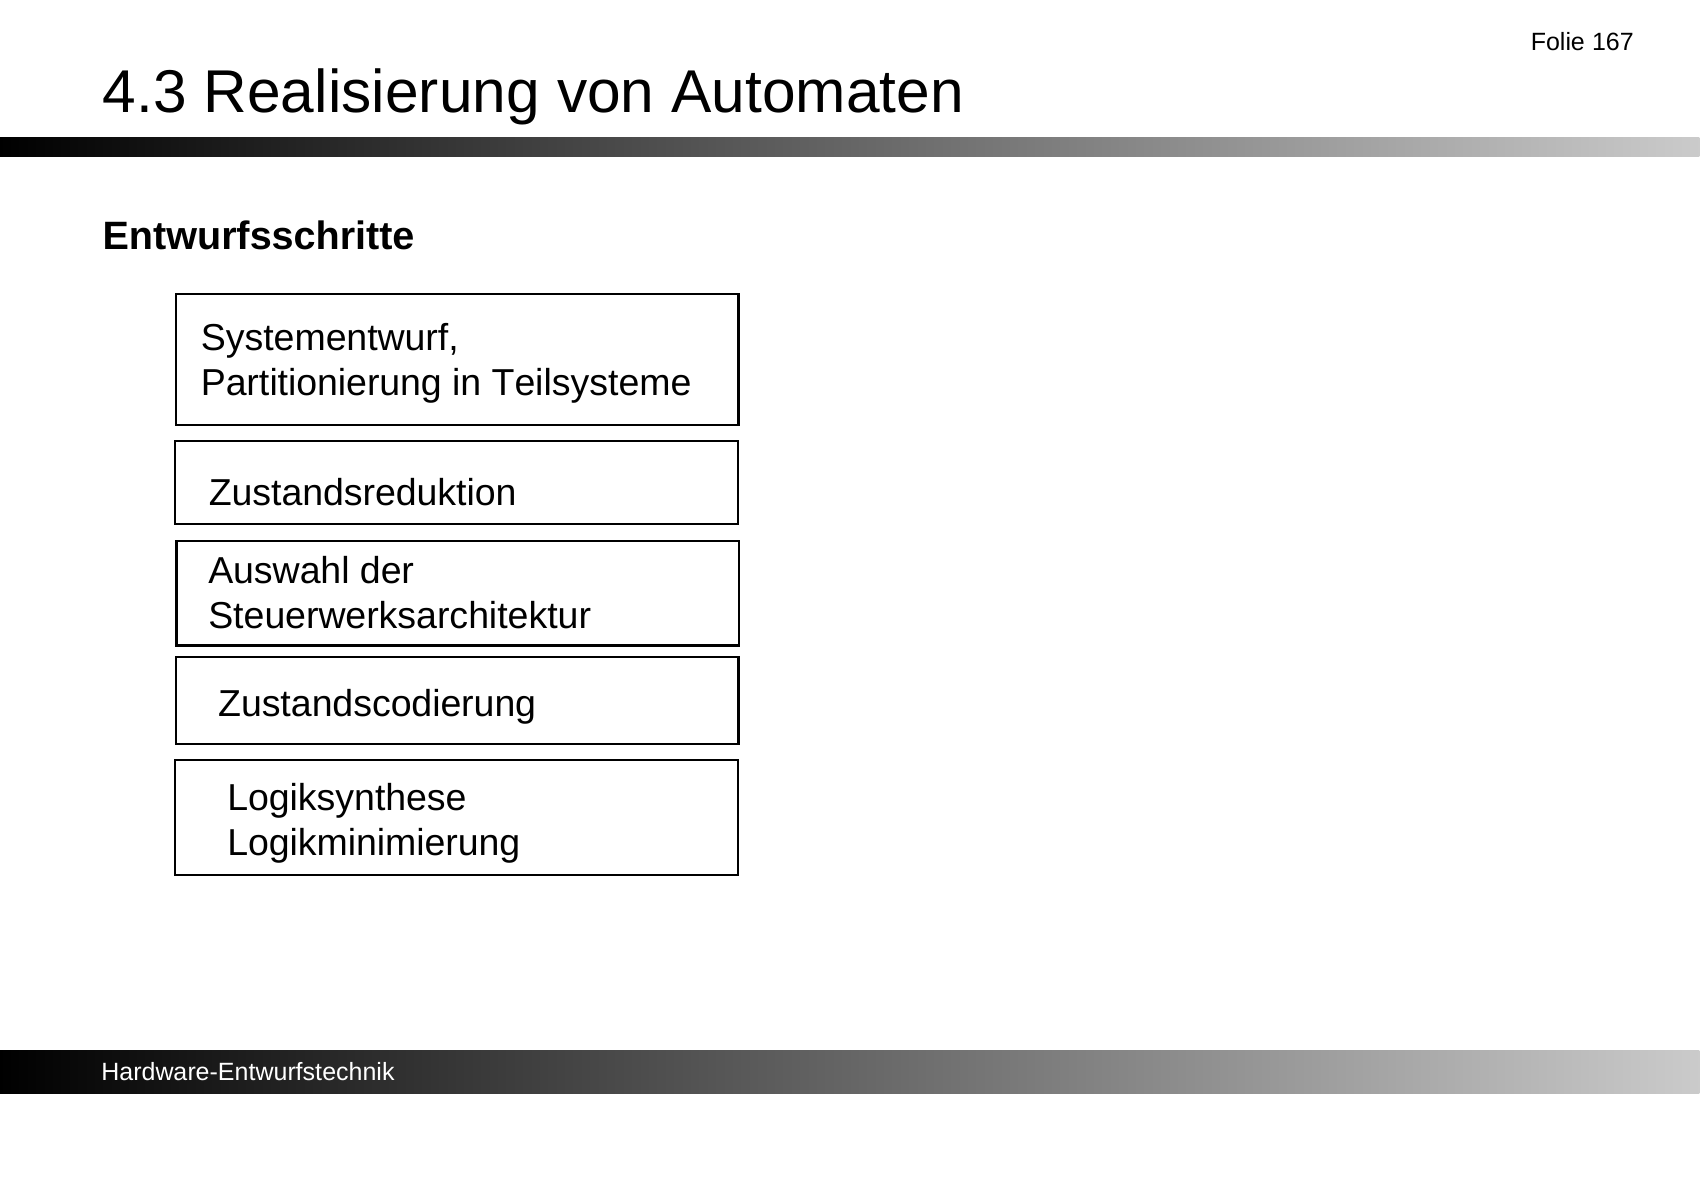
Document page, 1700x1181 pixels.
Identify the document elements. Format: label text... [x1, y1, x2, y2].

title 4.3 Realisierung von Automaten [87, 36, 1421, 142]
text_box Auswahl der Steuerwerksarchitektur [193, 542, 607, 644]
text_box Systementwurf, Partitionierung in Teilsysteme [185, 305, 707, 411]
list Entwurfsschritte [87, 202, 1613, 1022]
text_box Zustandscodierung [203, 671, 552, 732]
text_box Zustandsreduktion [193, 460, 532, 521]
text_box Logiksynthese Logikminimierung [212, 765, 536, 871]
